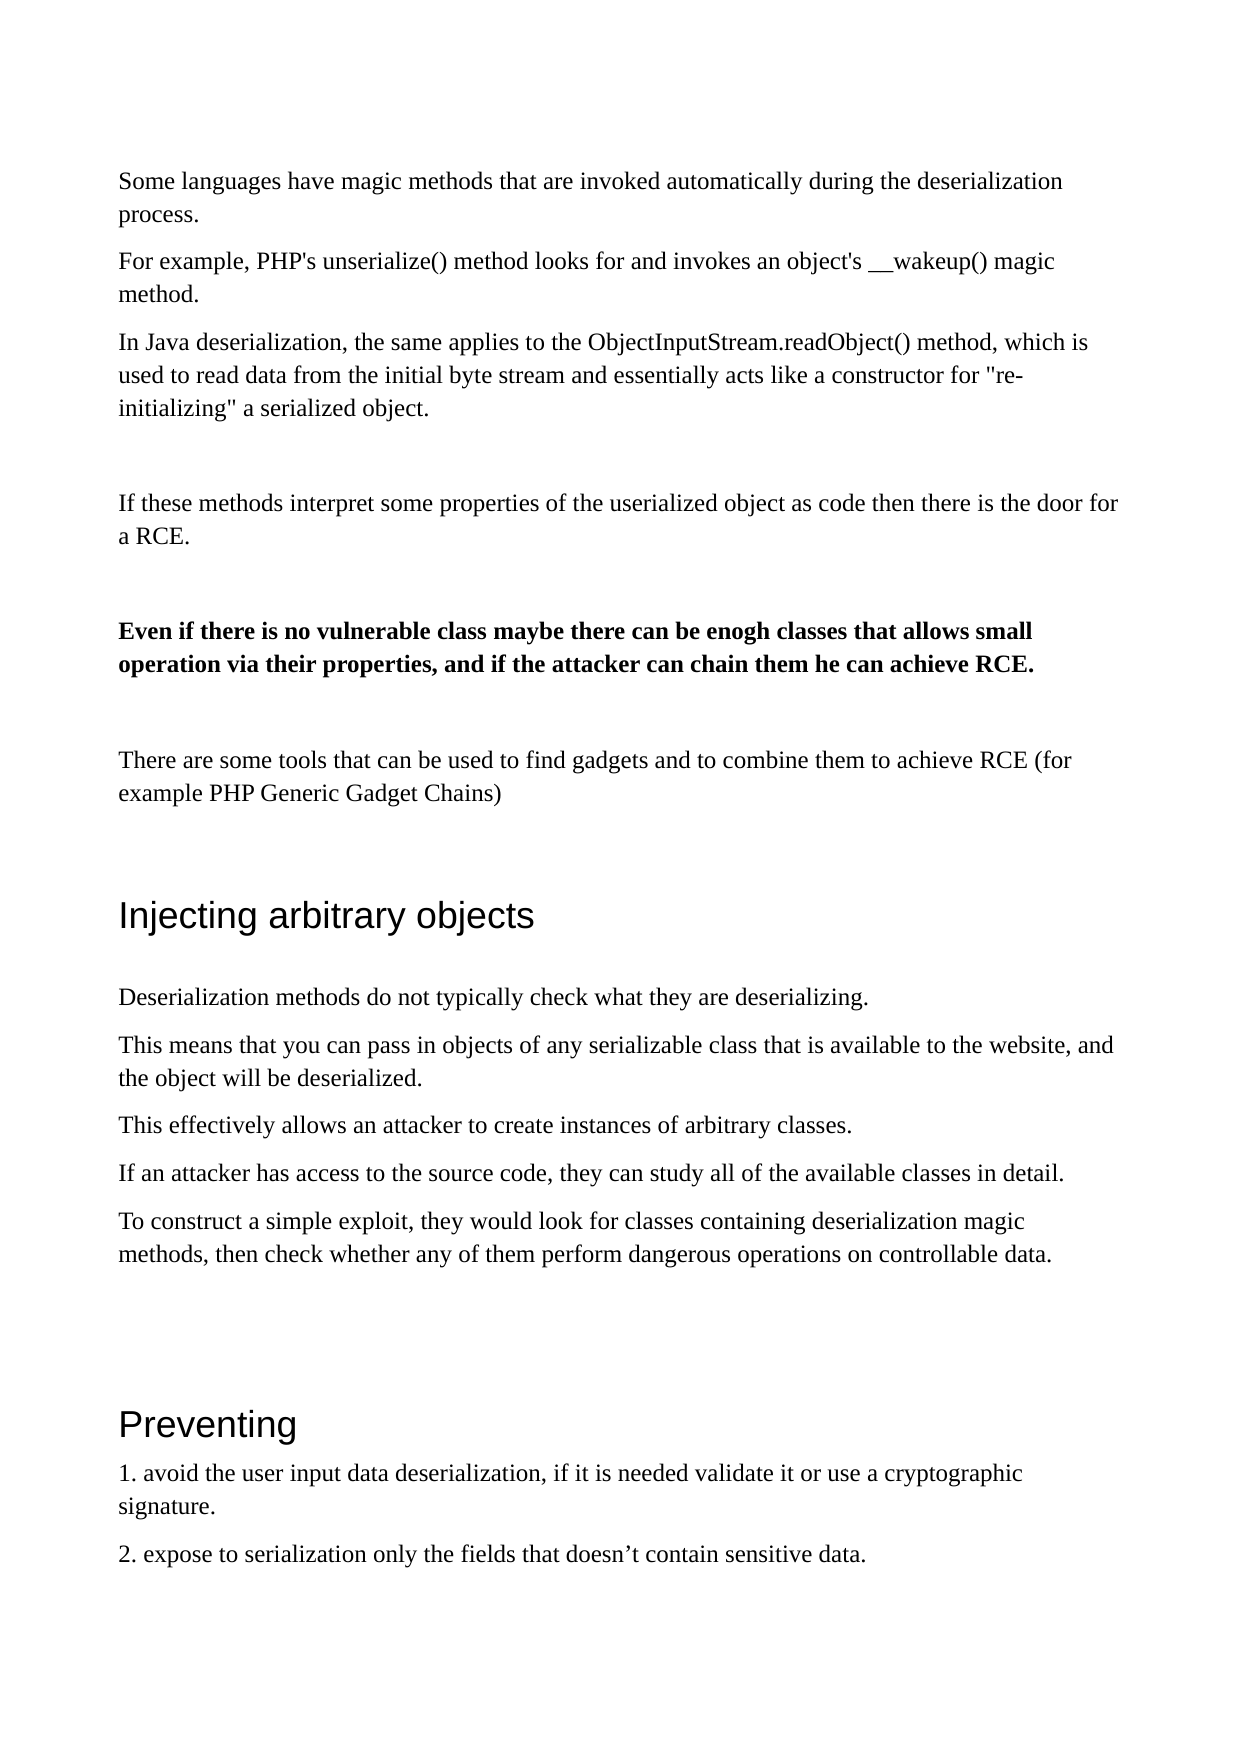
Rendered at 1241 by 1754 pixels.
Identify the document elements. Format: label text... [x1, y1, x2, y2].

subtitle Preventing [118, 1402, 1122, 1446]
text For example, PHP's unserialize() method looks for and invokes an object's __wakeup() magic method. [118, 246, 1122, 308]
text Deserialization methods do not typically check what they are deserializing. [118, 949, 1122, 1011]
text This effectively allows an attacker to create instances of arbitrary classes. [118, 1111, 1122, 1139]
text If these methods interpret some properties of the userialized object as code then there is the door for a RCE. [118, 488, 1122, 550]
text If an attacker has access to the source code, they can study all of the available classes in detail. [118, 1158, 1122, 1187]
text In Java deserialization, the same applies to the ObjectInputStream.readObject() method, which is used to read data from the initial byte stream and essentially acts like a constructor for "re-initializing" a serialized object. [118, 327, 1122, 422]
text Some languages have magic methods that are invoked automatically during the deserialization process. [118, 166, 1122, 227]
text 2. expose to serialization only the fields that doesn’t contain sensitive data. [118, 1539, 1122, 1567]
text There are some tools that can be used to find gadgets and to combine them to achieve RCE (for example PHP Generic Gadget Chains) [118, 745, 1122, 806]
text To construct a simple exploit, they would look for classes containing deserialization magic methods, then check whether any of them perform dangerous operations on controllable data. [118, 1206, 1122, 1268]
text 1. avoid the user input data deserialization, if it is needed validate it or use a cryptographic signature. [118, 1458, 1122, 1520]
text Even if there is no vulnerable class maybe there can be enogh classes that allows small operation via their properties, and if the attacker can chain them he can achieve RCE. [118, 616, 1122, 678]
text This means that you can pass in objects of any serializable class that is available to the website, and the object will be deserialized. [118, 1030, 1122, 1092]
subtitle Injecting arbitrary objects [118, 894, 1122, 937]
